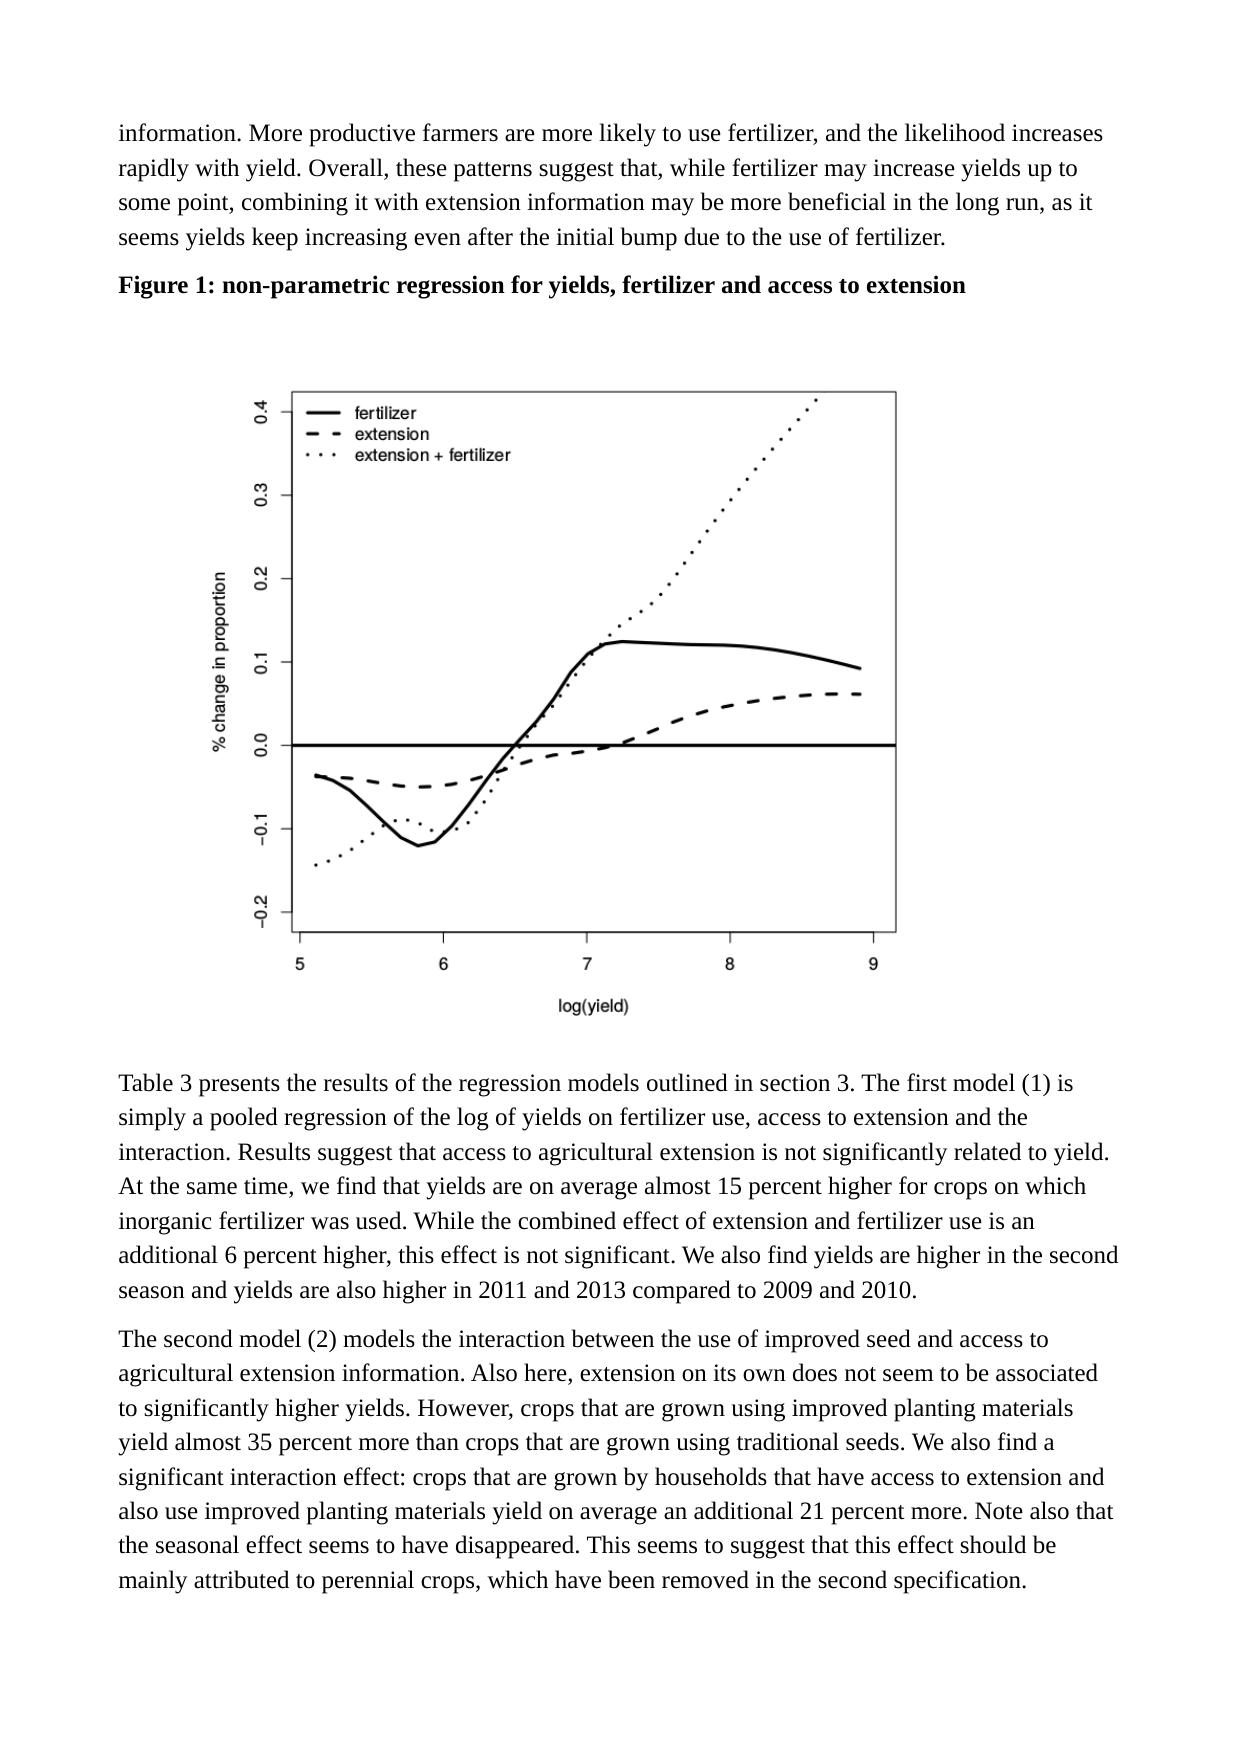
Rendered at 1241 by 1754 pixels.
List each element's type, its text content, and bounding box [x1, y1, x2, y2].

picture [206, 306, 940, 1039]
text The second model (2) models the interaction between the use of improved seed and access to agricultural extension information. Also here, extension on its own does not seem to be associated to significantly higher yields. However, crops that are grown using improved planting materials yield almost 35 percent more than crops that are grown using traditional seeds. We also find a significant interaction effect: crops that are grown by households that have access to extension and also use improved planting materials yield on average an additional 21 percent more. Note also that the seasonal effect seems to have disappeared. This seems to suggest that this effect should be mainly attributed to perennial crops, which have been removed in the second specification. [118, 1324, 1122, 1594]
text Figure 1: non-parametric regression for yields, fertilizer and access to extension [118, 271, 1122, 299]
text information. More productive farmers are more likely to use fertilizer, and the likelihood increases rapidly with yield. Overall, these patterns suggest that, while fertilizer may increase yields up to some point, combining it with extension information may be more beneficial in the long run, as it seems yields keep increasing even after the initial bump due to the use of fertilizer. [118, 118, 1122, 250]
text Table 3 presents the results of the regression models outlined in section 3. The first model (1) is simply a pooled regression of the log of yields on fertilizer use, access to extension and the interaction. Results suggest that access to agricultural extension is not significantly related to yield. At the same time, we find that yields are on average almost 15 percent higher for crops on which inorganic fertilizer was used. While the combined effect of extension and fertilizer use is an additional 6 percent higher, this effect is not significant. We also find yields are higher in the second season and yields are also higher in 2011 and 2013 compared to 2009 and 2010. [118, 1068, 1122, 1303]
